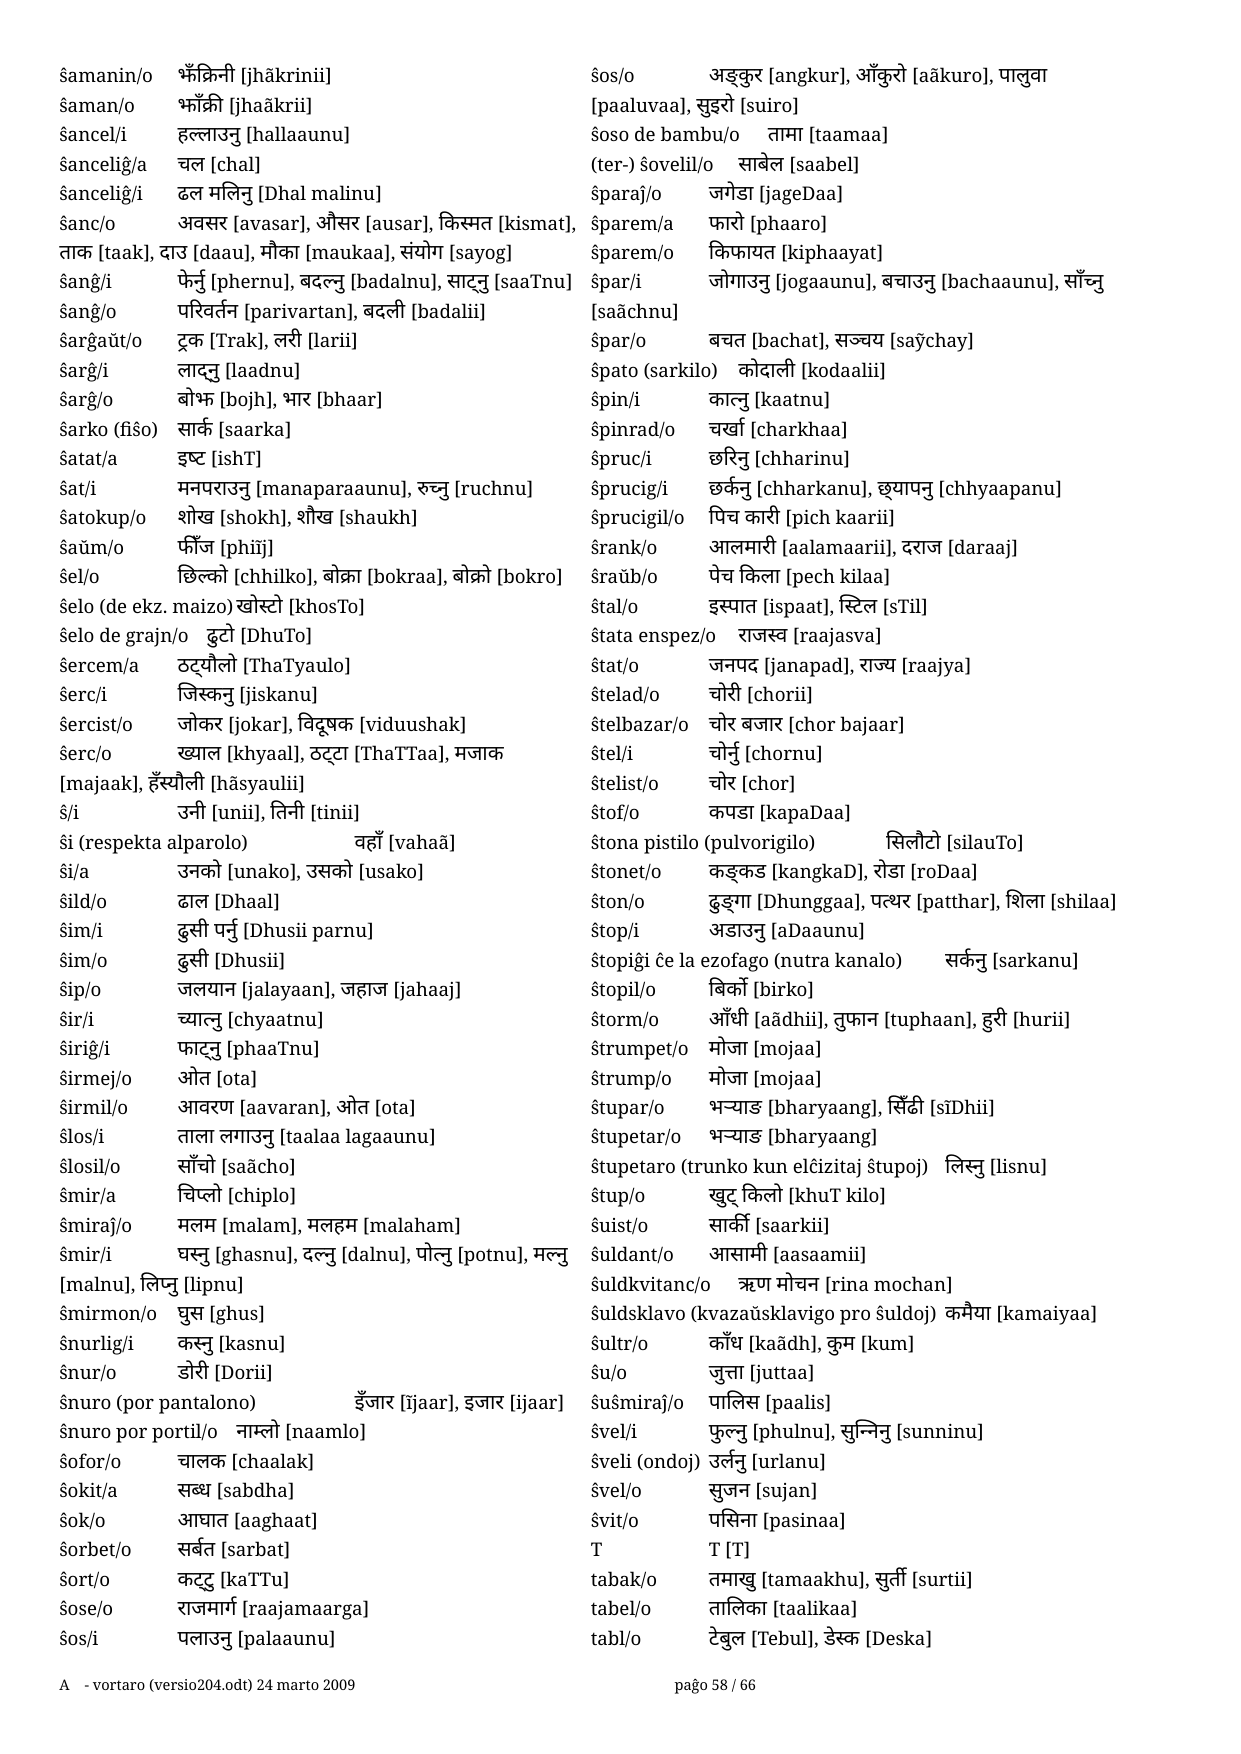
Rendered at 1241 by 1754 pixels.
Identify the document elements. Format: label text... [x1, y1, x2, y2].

text ŝuldant/o आसामी [aasaamii] [591, 1238, 1122, 1268]
text ŝanc/o अवसर [avasar], औसर [ausar], किस्मत [kismat], ताक [taak], दाउ [daau], मौका [maukaa], संयोग [sayog] [59, 206, 591, 265]
text ŝraŭb/o पेच किला [pech kilaa] [591, 560, 1122, 590]
text ŝpar/o बचत [bachat], सञ्चय [saỹchay] [591, 324, 1122, 354]
text ŝmir/i घस्नु [ghasnu], दल्नु [dalnu], पोत्‍नु [potnu], मल्नु [malnu], लिप्नु [lipnu] [59, 1238, 591, 1297]
text ŝok/o आघात [aaghaat] [59, 1503, 591, 1533]
text ŝnurlig/i कस्नु [kasnu] [59, 1327, 591, 1356]
text ŝelo de grajn/o ढुटो [DhuTo] [59, 619, 591, 649]
text ŝanĝ/o परिवर्तन [parivartan], बदली [badalii] [59, 295, 591, 324]
text tabl/o टेबुल [Tebul], डेस्क [Deska] [591, 1621, 1122, 1651]
text T T [T] [591, 1533, 1122, 1562]
text ŝir/i च्यात्‍नु [chyaatnu] [59, 1002, 591, 1032]
text ŝpruc/i छरिनु [chharinu] [591, 442, 1122, 472]
text ŝercem/a ठट्यौलो [ThaTyaulo] [59, 649, 591, 678]
text ŝiriĝ/i फाट्नु [phaaTnu] [59, 1032, 591, 1061]
text ŝtel/i चोर्नु [chornu] [591, 737, 1122, 767]
text ŝuist/o सार्की [saarkii] [591, 1209, 1122, 1238]
text ŝnuro por portil/o नाम्लो [naamlo] [59, 1415, 591, 1444]
text ŝat/i मनपराउनु [manaparaaunu], रुच्नु [ruchnu] [59, 472, 591, 501]
text ŝaŭm/o फीँज [phiĩj] [59, 531, 591, 560]
text ŝveli (ondoj) उर्लनु [urlanu] [591, 1444, 1122, 1474]
text ŝpinrad/o चर्खा [charkhaa] [591, 413, 1122, 442]
text ŝirmil/o आवरण [aavaran], ओत [ota] [59, 1091, 591, 1120]
text ŝtrumpet/o मोजा [mojaa] [591, 1032, 1122, 1061]
text ŝanceliĝ/i ढल मलिनु [Dhal malinu] [59, 177, 591, 206]
text ŝuŝmiraĵ/o पालिस [paalis] [591, 1386, 1122, 1415]
text ŝtelbazar/o चोर बजार [chor bajaar] [591, 708, 1122, 737]
text ŝim/o ढुसी [Dhusii] [59, 943, 591, 973]
text ŝatat/a इष्ट [ishT] [59, 442, 591, 472]
text ŝtelad/o चोरी [chorii] [591, 678, 1122, 708]
text ŝort/o कट्टु [kaTTu] [59, 1562, 591, 1592]
text ŝtopil/o बिर्को [birko] [591, 973, 1122, 1002]
text ŝel/o छिल्को [chhilko], बोक्रा [bokraa], बोक्रो [bokro] [59, 560, 591, 590]
text ŝprucigil/o पिच कारी [pich kaarii] [591, 501, 1122, 531]
text ŝparem/o किफायत [kiphaayat] [591, 236, 1122, 265]
text ŝparaĵ/o जगेडा [jageDaa] [591, 177, 1122, 206]
text ŝpar/i जोगाउनु [jogaaunu], बचाउनु [bachaaunu], साँच्नु [saãchnu] [591, 265, 1122, 324]
text ŝild/o ढाल [Dhaal] [59, 884, 591, 914]
text ŝos/i पलाउनु [palaaunu] [59, 1621, 591, 1651]
text ŝofor/o चालक [chaalak] [59, 1444, 591, 1474]
text ŝu/o जुत्ता [juttaa] [591, 1356, 1122, 1386]
text ŝvel/i फुल्नु [phulnu], सुन्निनु [sunninu] [591, 1415, 1122, 1444]
text ŝtata enspez/o राजस्व [raajasva] [591, 619, 1122, 649]
text tabak/o तमाखु [tamaakhu], सुर्ती [surtii] [591, 1562, 1122, 1592]
text ŝarĝaŭt/o ट्रक [Trak], लरी [larii] [59, 324, 591, 354]
text ŝelo (de ekz. maizo) खोस्टो [khosTo] [59, 590, 591, 619]
text ŝlos/i ताला लगाउनु [taalaa lagaaunu] [59, 1120, 591, 1150]
text ŝose/o राजमार्ग [raajamaarga] [59, 1592, 591, 1621]
text ŝorbet/o सर्बत [sarbat] [59, 1533, 591, 1562]
text ŝtat/o जनपद [janapad], राज्य [raajya] [591, 649, 1122, 678]
text ŝparem/a फारो [phaaro] [591, 206, 1122, 236]
text ŝnuro (por pantalono) इँजार [ĩjaar], इजार [ijaar] [59, 1386, 591, 1415]
text ŝim/i ढुसी पर्नु [Dhusii parnu] [59, 914, 591, 943]
text ŝaman/o झाँक्री [jhaãkrii] [59, 88, 591, 118]
text ŝ/i उनी [unii], तिनी [tinii] [59, 796, 591, 826]
text ŝancel/i हल्लाउनु [hallaaunu] [59, 118, 591, 147]
text ŝarko (fiŝo) सार्क [saarka] [59, 413, 591, 442]
text ŝtupetar/o भर्‍याङ [bharyaang] [591, 1120, 1122, 1150]
text ŝuldkvitanc/o ऋण मोचन [rina mochan] [591, 1268, 1122, 1297]
text ŝvel/o सुजन [sujan] [591, 1474, 1122, 1503]
text ŝtupar/o भर्‍याङ [bharyaang], सिँढी [sĩDhii] [591, 1091, 1122, 1120]
text ŝrank/o आलमारी [aalamaarii], दराज [daraaj] [591, 531, 1122, 560]
text ŝtup/o खुट् किलो [khuT kilo] [591, 1179, 1122, 1209]
text ŝi (respekta alparolo) वहाँ [vahaã] [59, 826, 591, 855]
text (ter-) ŝovelil/o साबेल [saabel] [591, 147, 1122, 177]
text ŝultr/o काँध [kaãdh], कुम [kum] [591, 1327, 1122, 1356]
text ŝamanin/o झँक्रिनी [jhãkrinii] [59, 59, 591, 88]
text ŝokit/a सब्ध [sabdha] [59, 1474, 591, 1503]
text ŝuldsklavo (kvazaŭsklavigo pro ŝuldoj) कमैया [kamaiyaa] [591, 1297, 1122, 1327]
text ŝpin/i कात्‍नु [kaatnu] [591, 383, 1122, 413]
text ŝtupetaro (trunko kun elĉizitaj ŝtupoj) लिस्नु [lisnu] [591, 1150, 1122, 1179]
text ŝarĝ/o बोझ [bojh], भार [bhaar] [59, 383, 591, 413]
text ŝtorm/o आँधी [aãdhii], तुफान [tuphaan], हुरी [hurii] [591, 1002, 1122, 1032]
text ŝoso de bambu/o तामा [taamaa] [591, 118, 1122, 147]
text ŝnur/o डोरी [Dorii] [59, 1356, 591, 1386]
text ŝlosil/o साँचो [saãcho] [59, 1150, 591, 1179]
text ŝtof/o कपडा [kapaDaa] [591, 796, 1122, 826]
text ŝanceliĝ/a चल [chal] [59, 147, 591, 177]
text ŝercist/o जोकर [jokar], विदूषक [viduushak] [59, 708, 591, 737]
text ŝarĝ/i लाद्‌नु [laadnu] [59, 354, 591, 383]
text tabel/o तालिका [taalikaa] [591, 1592, 1122, 1621]
text ŝerc/o ख्याल [khyaal], ठट्टा [ThaTTaa], मजाक [majaak], हँस्यौली [hãsyaulii] [59, 737, 591, 796]
text ŝton/o ढुङ्गा [Dhunggaa], पत्थर [patthar], शिला [shilaa] [591, 884, 1122, 914]
text ŝtop/i अडाउनु [aDaaunu] [591, 914, 1122, 943]
text ŝmiraĵ/o मलम [malam], मलहम [malaham] [59, 1209, 591, 1238]
text ŝip/o जलयान [jalayaan], जहाज [jahaaj] [59, 973, 591, 1002]
text ŝtonet/o कङ्कड [kangkaD], रोडा [roDaa] [591, 855, 1122, 884]
text ŝtopiĝi ĉe la ezofago (nutra kanalo) सर्कनु [sarkanu] [591, 943, 1122, 973]
text ŝi/a उनको [unako], उसको [usako] [59, 855, 591, 884]
text ŝirmej/o ओत [ota] [59, 1061, 591, 1091]
text ŝvit/o पसिना [pasinaa] [591, 1503, 1122, 1533]
text ŝtrump/o मोजा [mojaa] [591, 1061, 1122, 1091]
text ŝtona pistilo (pulvorigilo) सिलौटो [silauTo] [591, 826, 1122, 855]
text ŝatokup/o शोख [shokh], शौख [shaukh] [59, 501, 591, 531]
text ŝprucig/i छर्कनु [chharkanu], छ्यापनु [chhyaapanu] [591, 472, 1122, 501]
text ŝmir/a चिप्लो [chiplo] [59, 1179, 591, 1209]
text ŝmirmon/o घुस [ghus] [59, 1297, 591, 1327]
text ŝos/o अङ्कुर [angkur], आँकुरो [aãkuro], पालुवा [paaluvaa], सुइरो [suiro] [591, 59, 1122, 118]
text ŝtelist/o चोर [chor] [591, 767, 1122, 796]
text ŝanĝ/i फेर्नु [phernu], बदल्नु [badalnu], साट्नु [saaTnu] [59, 265, 591, 295]
text ŝpato (sarkilo) कोदाली [kodaalii] [591, 354, 1122, 383]
text ŝerc/i जिस्कनु [jiskanu] [59, 678, 591, 708]
text ŝtal/o इस्पात [ispaat], स्टिल [sTil] [591, 590, 1122, 619]
